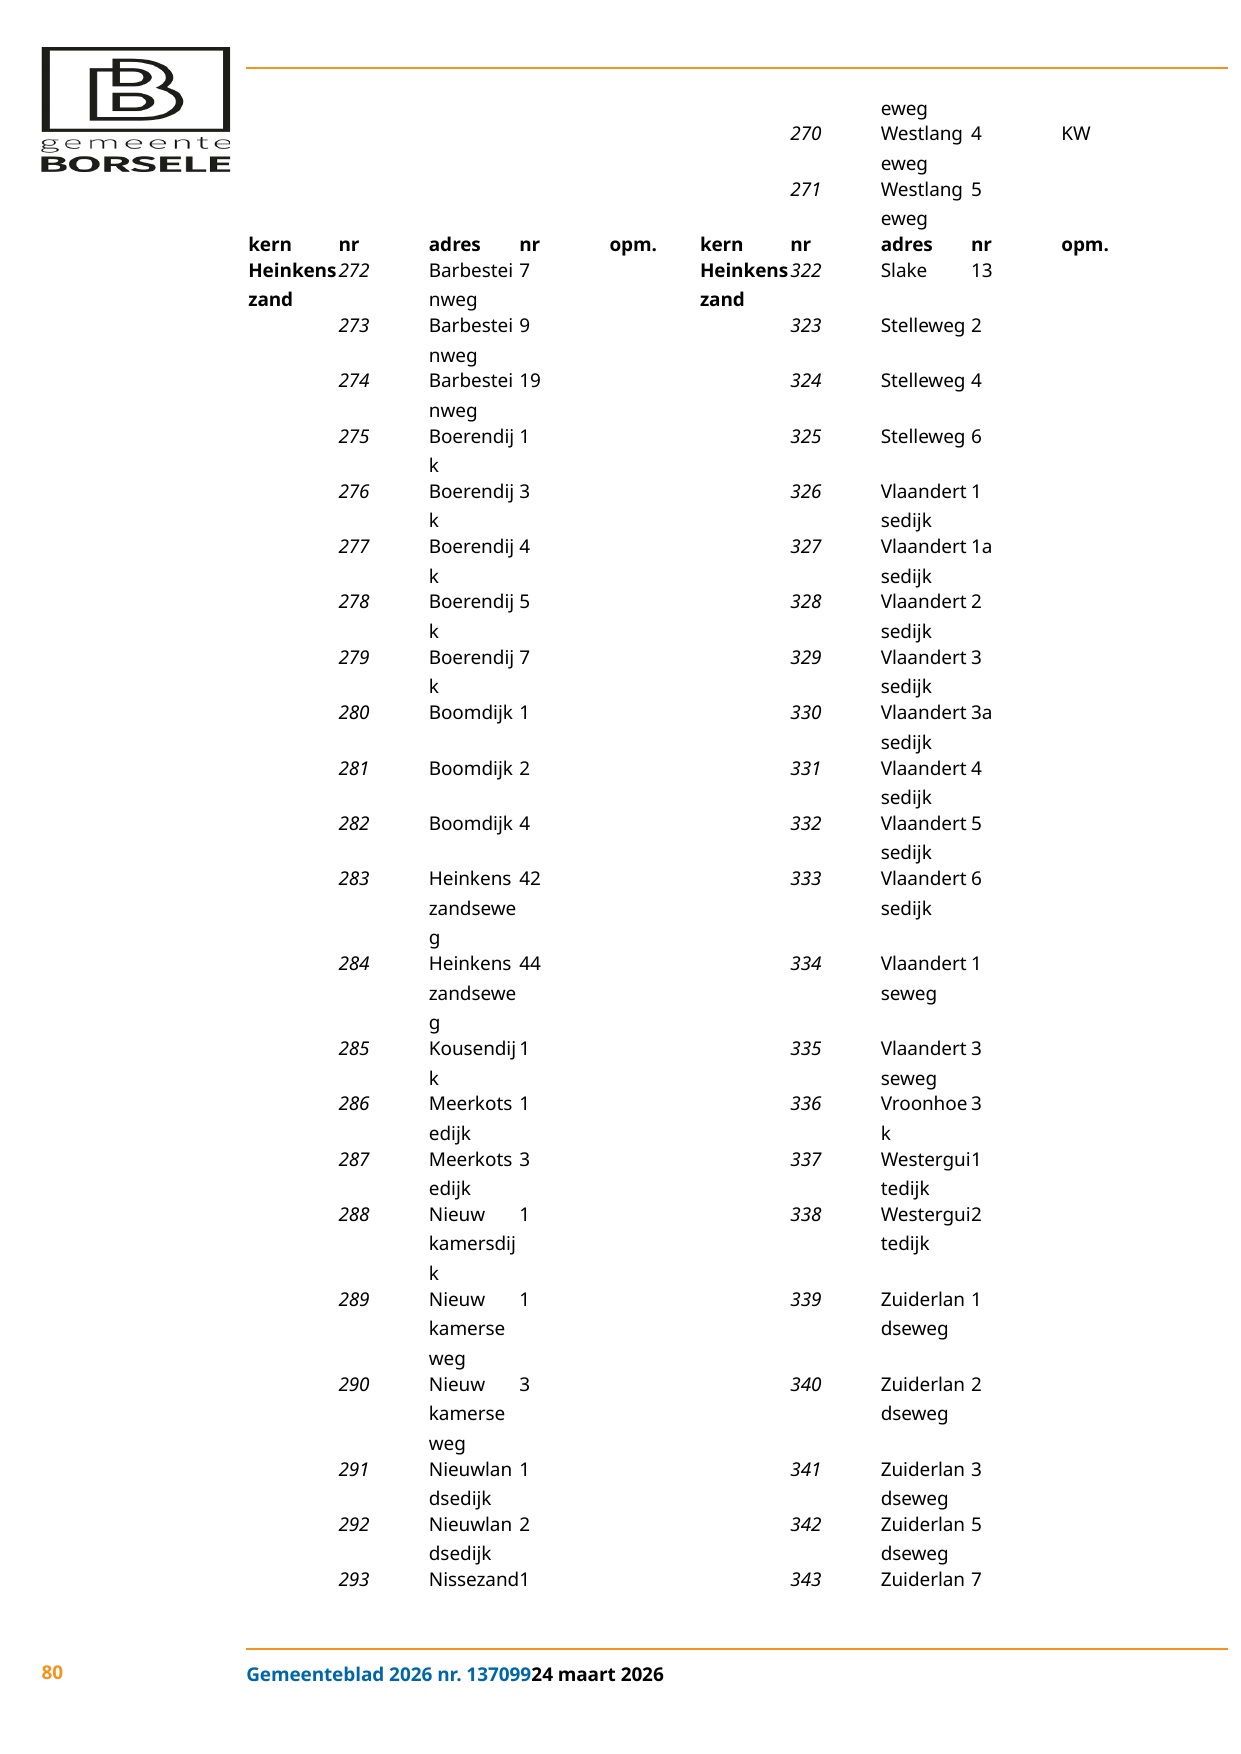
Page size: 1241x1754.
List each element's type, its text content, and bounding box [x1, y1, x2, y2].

table_cell [700, 699, 790, 755]
table_cell 272 [338, 257, 429, 312]
table_cell 42 [519, 865, 609, 950]
table_cell [1061, 1201, 1152, 1286]
table_cell [609, 1371, 700, 1456]
table_cell [609, 423, 700, 478]
table_cell Zuiderlandseweg [881, 1371, 971, 1456]
table_cell 1a [971, 534, 1061, 589]
table_cell [609, 644, 700, 699]
table_cell 4 [971, 755, 1061, 810]
table_cell Vlaandertsedijk [881, 865, 971, 950]
table_cell Zuiderlandseweg [881, 1286, 971, 1371]
table_cell [1061, 1511, 1152, 1566]
table_cell [700, 755, 790, 810]
table_cell [609, 1201, 700, 1286]
table_cell [519, 176, 609, 231]
table_cell [248, 755, 338, 810]
table_cell 5 [519, 589, 609, 644]
table_cell 283 [338, 865, 429, 950]
table_cell [609, 1456, 700, 1511]
table_cell [609, 368, 700, 423]
table_cell 3 [971, 644, 1061, 699]
table_cell [609, 257, 700, 312]
table_cell Stelleweg [881, 312, 971, 367]
table_cell 273 [338, 312, 429, 367]
table_cell 2 [971, 312, 1061, 367]
table_cell [248, 1146, 338, 1201]
table_cell [609, 810, 700, 865]
table_cell nr [971, 231, 1061, 257]
table_cell Zuiderlandseweg [881, 1456, 971, 1511]
table_cell [519, 95, 609, 121]
table_cell nr [519, 231, 609, 257]
table_cell Vlaandertseweg [881, 1035, 971, 1090]
table_cell [609, 1035, 700, 1090]
table_cell [700, 865, 790, 950]
table_cell [1061, 1146, 1152, 1201]
table_cell 336 [790, 1090, 881, 1146]
table_cell Boerendijk [429, 589, 519, 644]
table_cell 3a [971, 699, 1061, 755]
table_cell 13 [971, 257, 1061, 312]
table_cell 3 [519, 1371, 609, 1456]
table_cell 339 [790, 1286, 881, 1371]
table_cell [248, 1090, 338, 1146]
table_cell Barbesteinweg [429, 312, 519, 367]
table_cell Meerkotsedijk [429, 1090, 519, 1146]
table_cell Barbesteinweg [429, 368, 519, 423]
table_cell [700, 1566, 790, 1592]
table_cell 1 [519, 1090, 609, 1146]
table_cell 288 [338, 1201, 429, 1286]
table_cell [1061, 1035, 1152, 1090]
table_cell 335 [790, 1035, 881, 1090]
table_cell 1 [971, 1146, 1061, 1201]
table_cell [1061, 865, 1152, 950]
table_cell [1061, 95, 1152, 121]
table_cell [248, 1201, 338, 1286]
table_cell Westerguitedijk [881, 1146, 971, 1201]
table_cell 4 [519, 534, 609, 589]
table_cell 1 [519, 1035, 609, 1090]
table_cell [609, 1566, 700, 1592]
table_cell opm. [1061, 231, 1152, 257]
table_cell [248, 368, 338, 423]
table_cell [248, 1035, 338, 1090]
table_cell [248, 121, 338, 176]
table_cell 326 [790, 478, 881, 533]
table_cell 5 [971, 176, 1061, 231]
table_cell [1061, 1286, 1152, 1371]
table_cell Westlangeweg [881, 121, 971, 176]
table_cell [248, 1566, 338, 1592]
table_cell Zuiderlan [881, 1566, 971, 1592]
table_cell [1061, 534, 1152, 589]
table_cell 9 [519, 312, 609, 367]
table_cell 340 [790, 1371, 881, 1456]
table_cell 327 [790, 534, 881, 589]
table_cell [1061, 312, 1152, 367]
table_cell 19 [519, 368, 609, 423]
table_cell [700, 950, 790, 1035]
table_cell Nissezandweg [429, 1566, 519, 1592]
table_cell 281 [338, 755, 429, 810]
table_cell Vlaandertsedijk [881, 589, 971, 644]
table_cell Kousendijk [429, 1035, 519, 1090]
table_cell 2 [519, 1511, 609, 1566]
table_cell Heinkenszand [248, 257, 338, 312]
table_cell 3 [971, 1090, 1061, 1146]
table_cell [609, 1090, 700, 1146]
table_cell 275 [338, 423, 429, 478]
table_cell 3 [519, 478, 609, 533]
table_cell 44 [519, 950, 609, 1035]
table_cell 323 [790, 312, 881, 367]
table_cell Boomdijk [429, 810, 519, 865]
table_cell Vlaandertsedijk [881, 644, 971, 699]
table_cell [1061, 257, 1152, 312]
table_cell [700, 1146, 790, 1201]
table_cell [248, 1456, 338, 1511]
table_cell [248, 1286, 338, 1371]
table_cell [1061, 1566, 1152, 1592]
table_cell Stelleweg [881, 423, 971, 478]
table_cell [248, 95, 338, 121]
table_cell 282 [338, 810, 429, 865]
table_cell [700, 1511, 790, 1566]
table_cell 1 [519, 423, 609, 478]
table_cell [1061, 644, 1152, 699]
table_cell adres [881, 231, 971, 257]
table_cell [700, 1286, 790, 1371]
table_cell [338, 176, 429, 231]
table_cell Vlaandertseweg [881, 950, 971, 1035]
table_cell 2 [971, 1201, 1061, 1286]
table_cell Slake [881, 257, 971, 312]
table_cell [609, 1146, 700, 1201]
table_cell Nieuwlandsedijk [429, 1511, 519, 1566]
table_cell 330 [790, 699, 881, 755]
table_cell eweg [881, 95, 971, 121]
table_cell Westerguitedijk [881, 1201, 971, 1286]
table_cell [248, 176, 338, 231]
table_cell Vlaandertsedijk [881, 810, 971, 865]
table_cell [700, 121, 790, 176]
table_cell 1 [519, 1201, 609, 1286]
table_cell 338 [790, 1201, 881, 1286]
table_cell 271 [790, 176, 881, 231]
table_cell [1061, 478, 1152, 533]
table_cell 3 [519, 1146, 609, 1201]
table_cell 284 [338, 950, 429, 1035]
table_cell 2 [971, 589, 1061, 644]
table_cell [1061, 950, 1152, 1035]
table_cell [1061, 176, 1152, 231]
table_cell 334 [790, 950, 881, 1035]
table_cell Boerendijk [429, 644, 519, 699]
table_cell 1 [519, 699, 609, 755]
table_cell 1 [519, 1286, 609, 1371]
table_cell [700, 423, 790, 478]
table_cell [429, 121, 519, 176]
table_cell Nieuw kamerseweg [429, 1286, 519, 1371]
table_cell Boerendijk [429, 423, 519, 478]
table_cell 342 [790, 1511, 881, 1566]
table_cell [700, 644, 790, 699]
table_cell 289 [338, 1286, 429, 1371]
table_cell [1061, 1456, 1152, 1511]
table_cell 4 [971, 121, 1061, 176]
table_cell Vlaandertsedijk [881, 755, 971, 810]
table_cell Nieuw kamerseweg [429, 1371, 519, 1456]
table_cell 1 [519, 1456, 609, 1511]
table_cell [790, 95, 881, 121]
table_cell [971, 95, 1061, 121]
table_cell [700, 1035, 790, 1090]
table_cell [248, 810, 338, 865]
table_cell kern [248, 231, 338, 257]
table_cell [700, 589, 790, 644]
table_cell [338, 121, 429, 176]
table_cell [1061, 1371, 1152, 1456]
table_cell [248, 423, 338, 478]
table_cell Boomdijk [429, 699, 519, 755]
table_cell [429, 95, 519, 121]
table_cell Stelleweg [881, 368, 971, 423]
table_cell 6 [971, 865, 1061, 950]
table_cell 292 [338, 1511, 429, 1566]
table_cell Heinkenszandseweg [429, 950, 519, 1035]
table_cell [248, 312, 338, 367]
table_cell Boomdijk [429, 755, 519, 810]
table_cell [609, 121, 700, 176]
table_cell nr [338, 231, 429, 257]
table_cell Nieuwlandsedijk [429, 1456, 519, 1511]
table_cell [1061, 810, 1152, 865]
table_cell Vroonhoek [881, 1090, 971, 1146]
table_cell 1 [519, 1566, 609, 1592]
table_cell [1061, 423, 1152, 478]
table_cell Vlaandertsedijk [881, 478, 971, 533]
table_cell [609, 478, 700, 533]
table_cell [429, 176, 519, 231]
table_cell 337 [790, 1146, 881, 1201]
table_cell [248, 478, 338, 533]
table_cell 291 [338, 1456, 429, 1511]
table_cell 7 [519, 644, 609, 699]
table_cell [609, 755, 700, 810]
table_cell 3 [971, 1035, 1061, 1090]
table_cell [1061, 368, 1152, 423]
table_cell [248, 644, 338, 699]
table_cell [609, 1511, 700, 1566]
table_cell 293 [338, 1566, 429, 1592]
table_cell [609, 312, 700, 367]
table_cell 332 [790, 810, 881, 865]
table_cell [248, 1511, 338, 1566]
table_cell [700, 176, 790, 231]
table_cell Meerkotsedijk [429, 1146, 519, 1201]
table_cell 2 [971, 1371, 1061, 1456]
table_cell 285 [338, 1035, 429, 1090]
table_cell [519, 121, 609, 176]
table_cell 270 [790, 121, 881, 176]
table_cell Barbesteinweg [429, 257, 519, 312]
table_cell 325 [790, 423, 881, 478]
table_cell 5 [971, 1511, 1061, 1566]
table_cell 276 [338, 478, 429, 533]
table_cell 329 [790, 644, 881, 699]
table_cell [700, 1371, 790, 1456]
table_cell 277 [338, 534, 429, 589]
table_cell [700, 95, 790, 121]
table_cell 341 [790, 1456, 881, 1511]
table_cell 279 [338, 644, 429, 699]
table_cell Boerendijk [429, 534, 519, 589]
table_cell KW [1061, 121, 1152, 176]
table_cell [700, 478, 790, 533]
table_cell [609, 950, 700, 1035]
table_cell Vlaandertsedijk [881, 534, 971, 589]
table_cell [1061, 1090, 1152, 1146]
table_cell 6 [971, 423, 1061, 478]
table_cell [609, 865, 700, 950]
table_cell 7 [971, 1566, 1061, 1592]
table_cell 280 [338, 699, 429, 755]
table_cell [609, 699, 700, 755]
table_cell [1061, 699, 1152, 755]
table_cell 1 [971, 1286, 1061, 1371]
table_cell [248, 589, 338, 644]
table_cell [248, 865, 338, 950]
table_cell [248, 534, 338, 589]
table_cell Boerendijk [429, 478, 519, 533]
table_cell [1061, 755, 1152, 810]
table_cell 331 [790, 755, 881, 810]
table_cell 1 [971, 950, 1061, 1035]
table_cell 274 [338, 368, 429, 423]
table_cell Heinkenszand [700, 257, 790, 312]
picture [41, 47, 231, 172]
table_cell Nieuw kamersdijk [429, 1201, 519, 1286]
table_cell 287 [338, 1146, 429, 1201]
table_cell [700, 810, 790, 865]
table_cell 1 [971, 478, 1061, 533]
table_cell opm. [609, 231, 700, 257]
table_cell [700, 1090, 790, 1146]
table_cell [609, 534, 700, 589]
table_cell 328 [790, 589, 881, 644]
table_cell Heinkenszandseweg [429, 865, 519, 950]
table_cell [700, 368, 790, 423]
table_cell [609, 95, 700, 121]
table_cell [609, 589, 700, 644]
table_cell Westlangeweg [881, 176, 971, 231]
table_cell nr [790, 231, 881, 257]
table_cell [1061, 589, 1152, 644]
table_cell [338, 95, 429, 121]
table_cell [609, 1286, 700, 1371]
table_cell 4 [519, 810, 609, 865]
table_cell [609, 176, 700, 231]
table_cell Vlaandertsedijk [881, 699, 971, 755]
table_cell kern [700, 231, 790, 257]
table_cell 333 [790, 865, 881, 950]
table_cell 290 [338, 1371, 429, 1456]
table_cell 3 [971, 1456, 1061, 1511]
table_cell 343 [790, 1566, 881, 1592]
table_cell 322 [790, 257, 881, 312]
table_cell [700, 312, 790, 367]
table_cell 324 [790, 368, 881, 423]
table_cell Zuiderlandseweg [881, 1511, 971, 1566]
table_cell [700, 1201, 790, 1286]
table_cell [248, 1371, 338, 1456]
table_cell 286 [338, 1090, 429, 1146]
table_cell 4 [971, 368, 1061, 423]
table_cell 5 [971, 810, 1061, 865]
table_cell 278 [338, 589, 429, 644]
table_cell [700, 1456, 790, 1511]
table_cell [248, 950, 338, 1035]
table_cell [248, 699, 338, 755]
table_cell [700, 534, 790, 589]
table_cell 2 [519, 755, 609, 810]
table_cell adres [429, 231, 519, 257]
table_cell 7 [519, 257, 609, 312]
